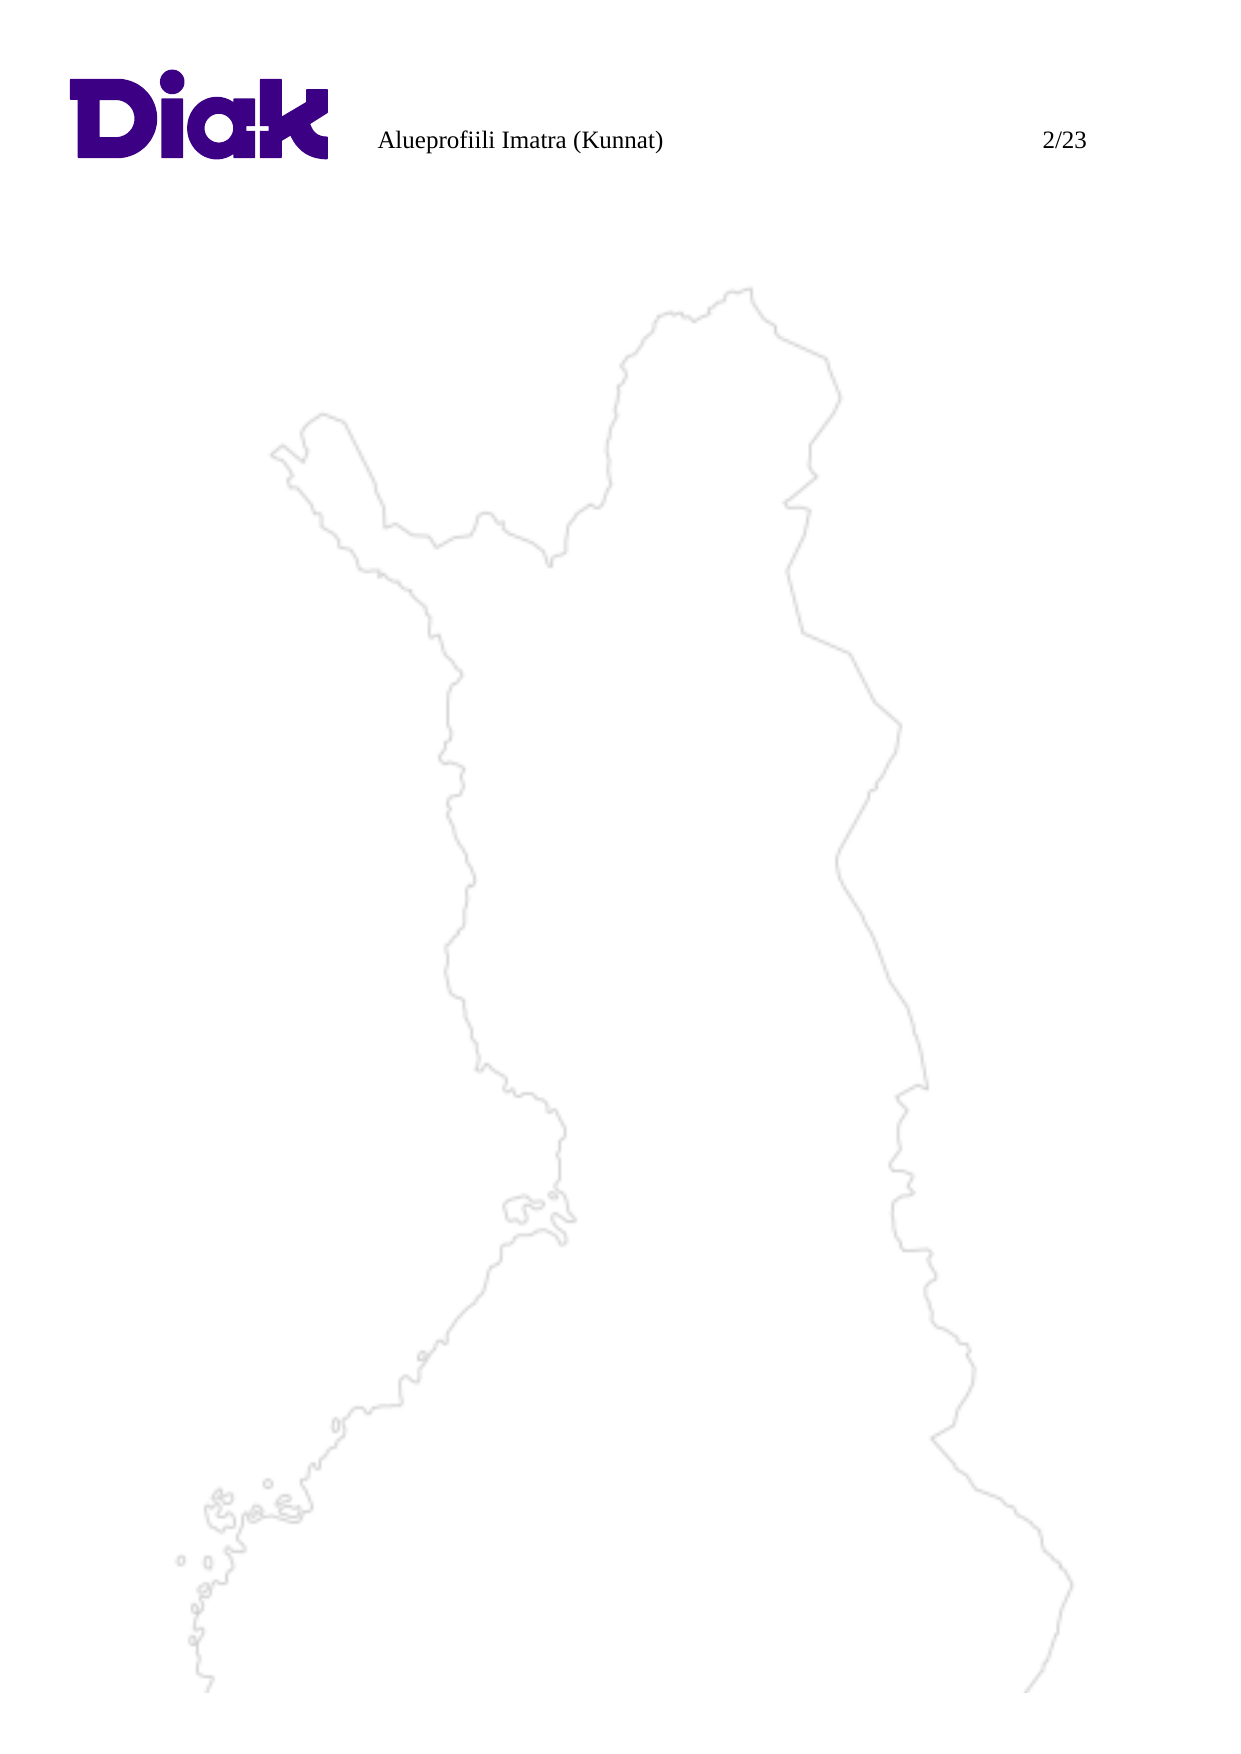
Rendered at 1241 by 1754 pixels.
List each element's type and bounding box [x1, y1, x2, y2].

picture [61, 196, 1179, 1693]
